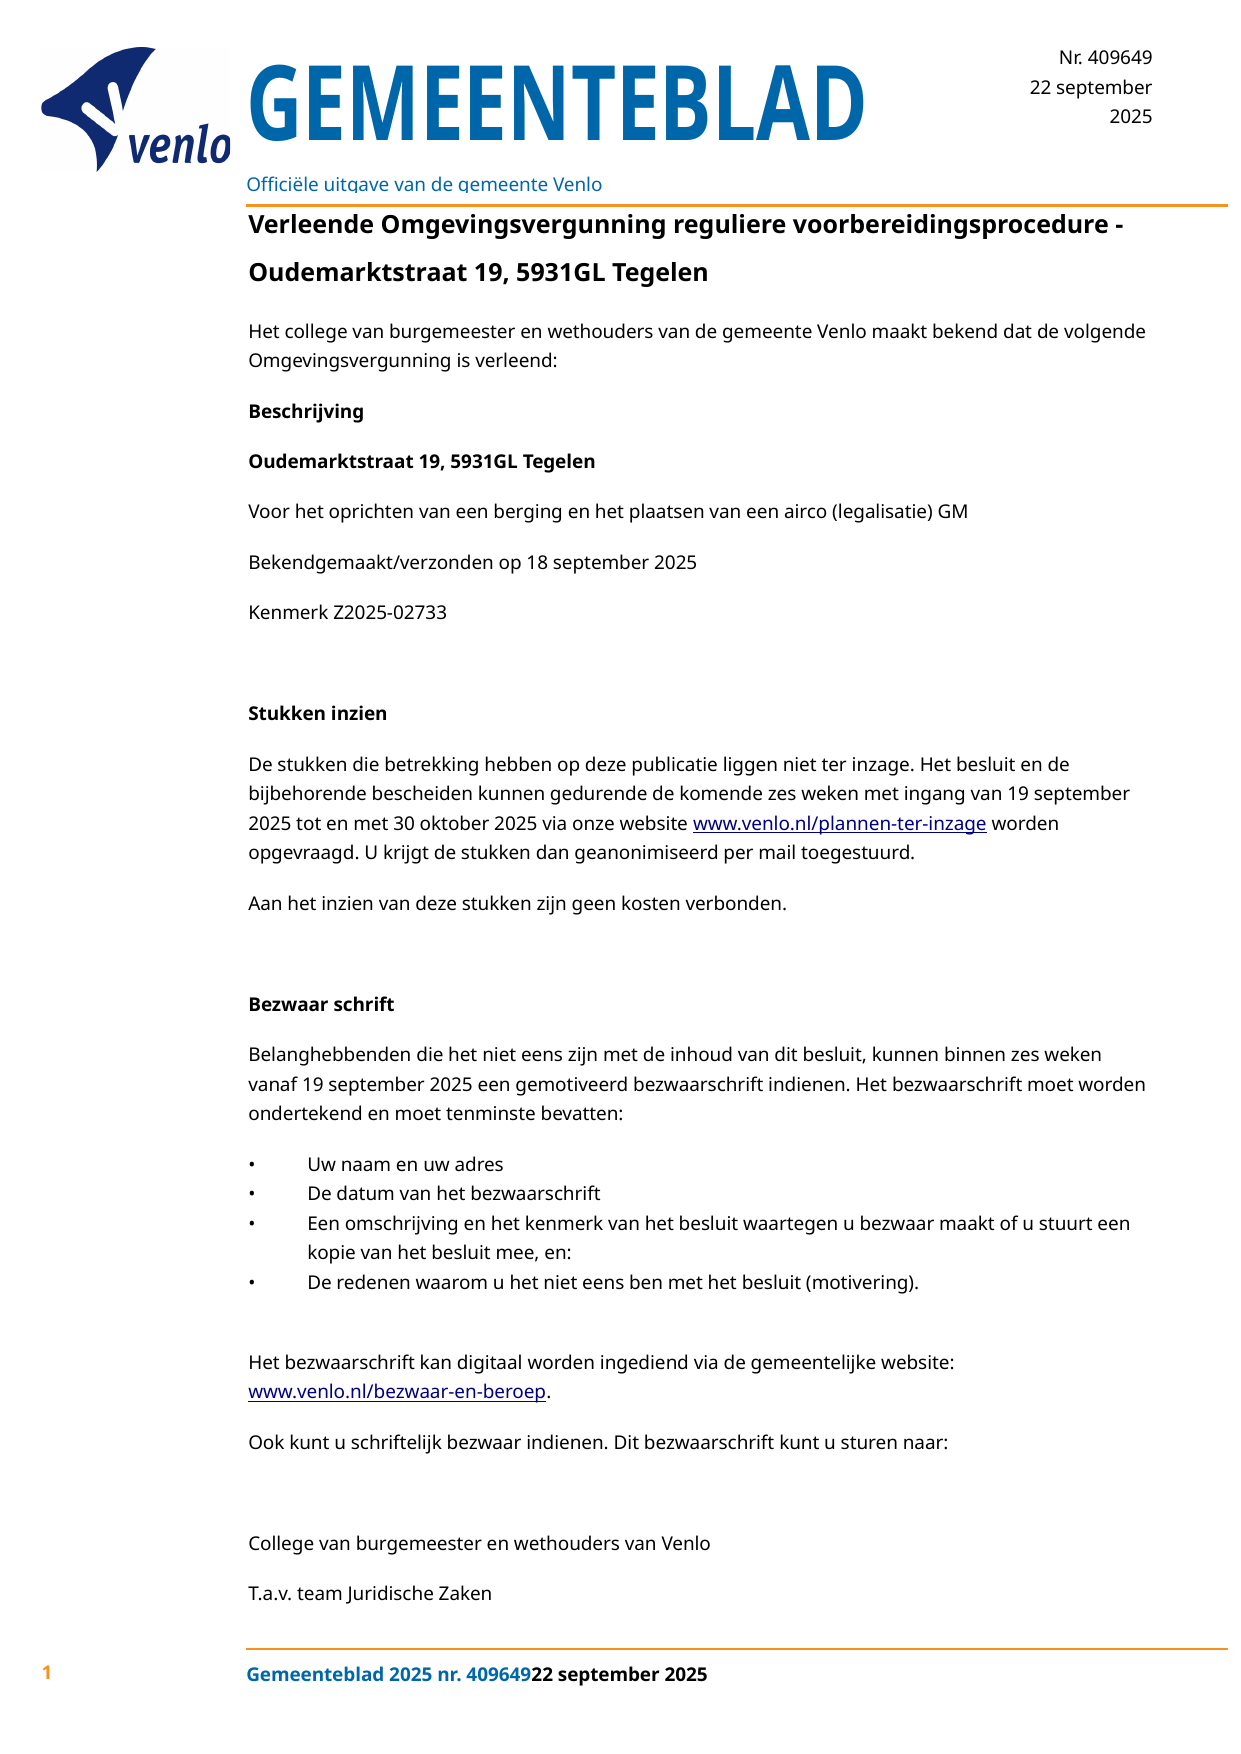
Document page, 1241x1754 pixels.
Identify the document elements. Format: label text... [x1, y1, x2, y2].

text Het bezwaarschrift kan digitaal worden ingediend via de gemeentelijke website: www.venlo.nl/bezwaar-en-beroep. [248, 1349, 1152, 1404]
list De redenen waarom u het niet eens ben met het besluit (motivering). [248, 1269, 1152, 1295]
list De datum van het bezwaarschrift [248, 1180, 1152, 1206]
text T.a.v. team Juridische Zaken [248, 1580, 1152, 1606]
text Oudemarktstraat 19, 5931GL Tegelen [248, 448, 1152, 474]
text De stukken die betrekking hebben op deze publicatie liggen niet ter inzage. Het besluit en de bijbehorende bescheiden kunnen gedurende de komende zes weken met ingang van 19 september 2025 tot en met 30 oktober 2025 via onze website www.venlo.nl/plannen-ter-inzage worden opgevraagd. U krijgt de stukken dan geanonimiseerd per mail toegestuurd. [248, 751, 1152, 865]
text Kenmerk Z2025-02733 [248, 599, 1152, 625]
text Beschrijving [248, 398, 1152, 424]
text Verleende Omgevingsvergunning reguliere voorbereidingsprocedure - Oudemarktstraat 19, 5931GL Tegelen [248, 207, 1152, 288]
text Het college van burgemeester en wethouders van de gemeente Venlo maakt bekend dat de volgende Omgevingsvergunning is verleend: [248, 318, 1152, 373]
text Ook kunt u schriftelijk bezwaar indienen. Dit bezwaarschrift kunt u sturen naar: [248, 1429, 1152, 1455]
text Belanghebbenden die het niet eens zijn met de inhoud van dit besluit, kunnen binnen zes weken vanaf 19 september 2025 een gemotiveerd bezwaarschrift indienen. Het bezwaarschrift moet worden ondertekend en moet tenminste bevatten: [248, 1041, 1152, 1126]
text Voor het oprichten van een berging en het plaatsen van een airco (legalisatie) GM [248, 499, 1152, 524]
text Bekendgemaakt/verzonden op 18 september 2025 [248, 549, 1152, 575]
text Stukken inzien [248, 700, 1152, 726]
list Uw naam en uw adres [248, 1151, 1152, 1177]
text Aan het inzien van deze stukken zijn geen kosten verbonden. [248, 890, 1152, 916]
list Een omschrijving en het kenmerk van het besluit waartegen u bezwaar maakt of u stuurt een kopie van het besluit mee, en: [248, 1210, 1152, 1265]
text Bezwaar schrift [248, 991, 1152, 1017]
text College van burgemeester en wethouders van Venlo [248, 1530, 1152, 1556]
picture [41, 47, 231, 172]
